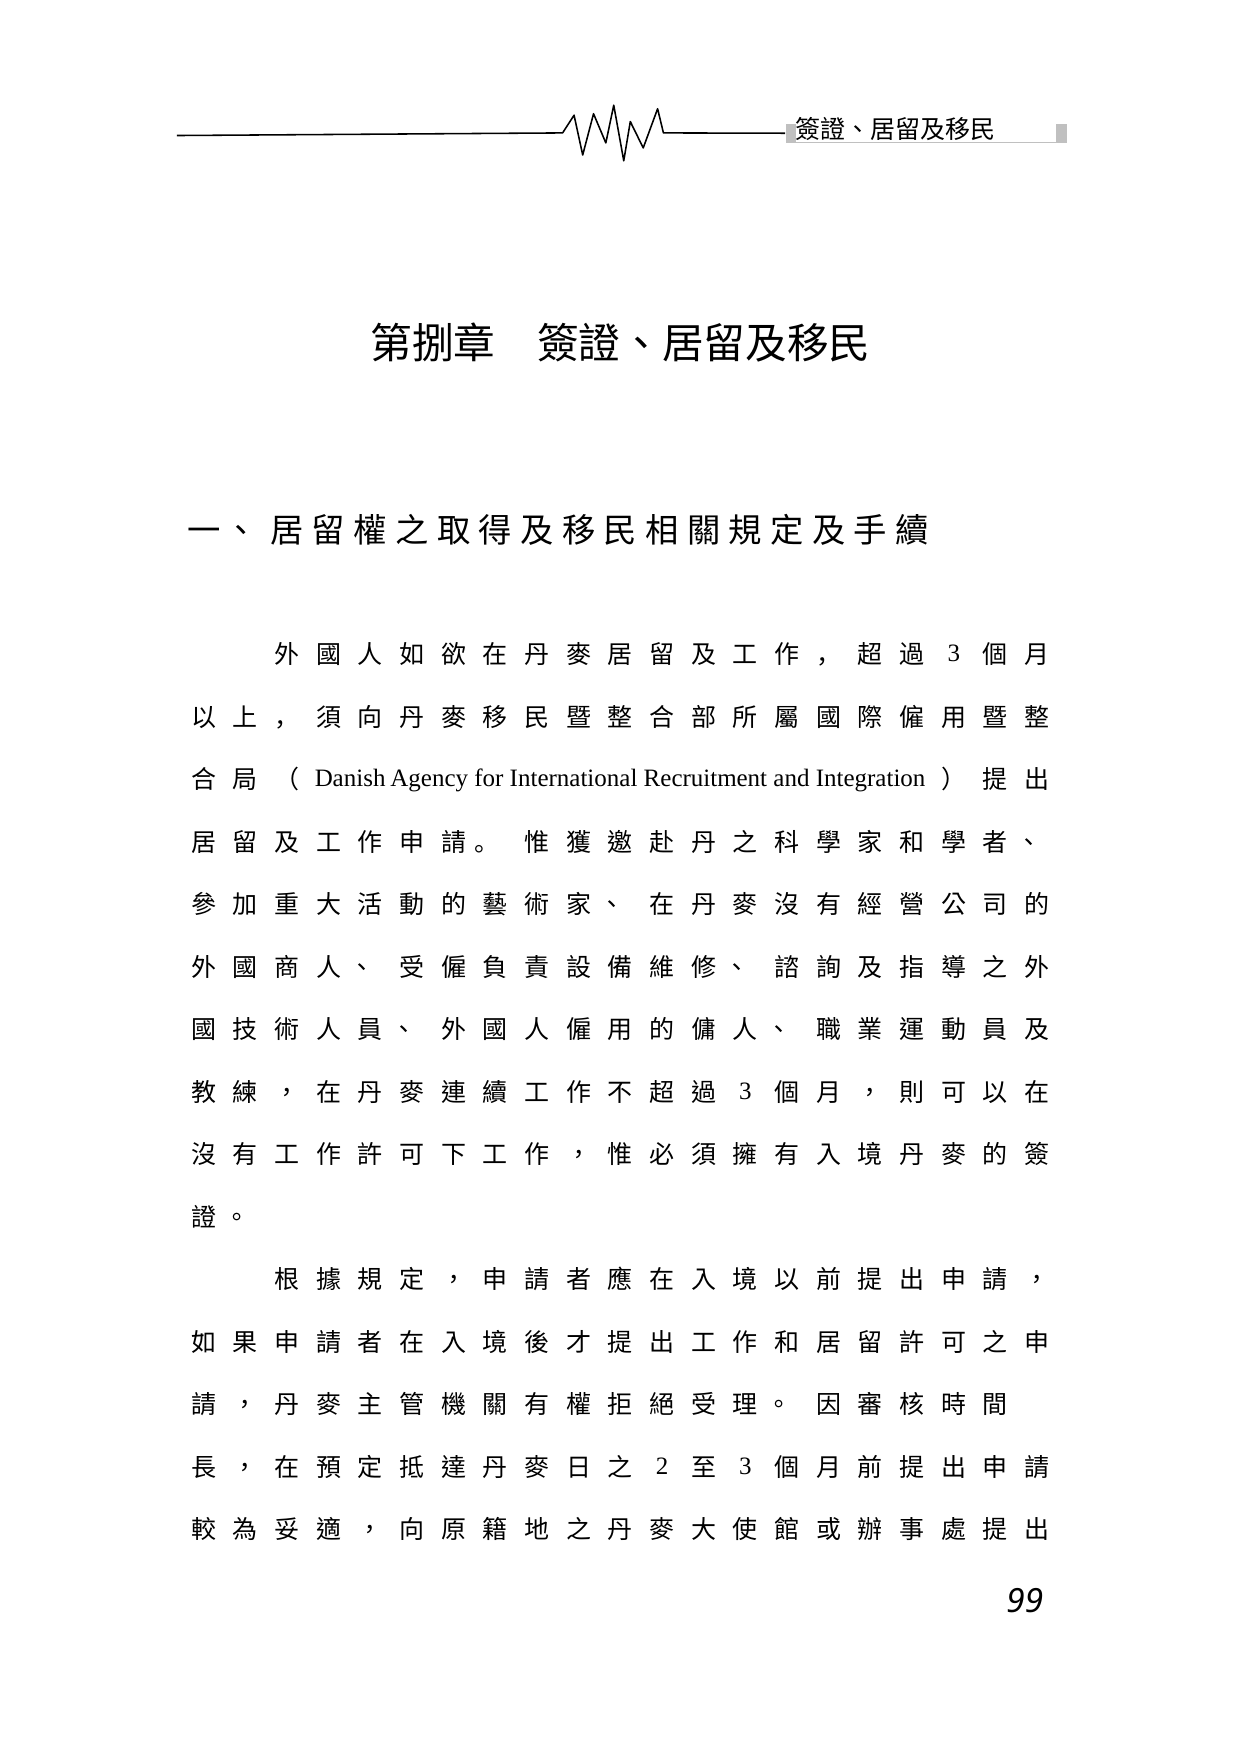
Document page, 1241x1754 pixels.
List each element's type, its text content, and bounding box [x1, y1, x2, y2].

text 外國人如欲在丹麥居留及工作，超過3個月以上，須向丹麥移民暨整合部所屬國際僱用暨整合局（Danish Agency for International Recruitment and Integration）提出居留及工作申請。惟獲邀赴丹之科學家和學者、參加重大活動的藝術家、在丹麥沒有經營公司的外國商人、受僱負責設備維修、諮詢及指導之外國技術人員、外國人僱用的傭人、職業運動員及教練，在丹麥連續工作不超過3個月，則可以在沒有工作許可下工作，惟必須擁有入境丹麥的簽證。 [183, 611, 1058, 1236]
text 一、居留權之取得及移民相關規定及手續 [183, 486, 1058, 549]
text 根據規定，申請者應在入境以前提出申請，如果申請者在入境後才提出工作和居留許可之申請，丹麥主管機關有權拒絕受理。因審核時間長，在預定抵達丹麥日之2至3個月前提出申請較為妥適，向原籍地之丹麥大使館或辦事處提出 [183, 1236, 1058, 1549]
text 第捌章 簽證、居留及移民 [183, 299, 1058, 361]
